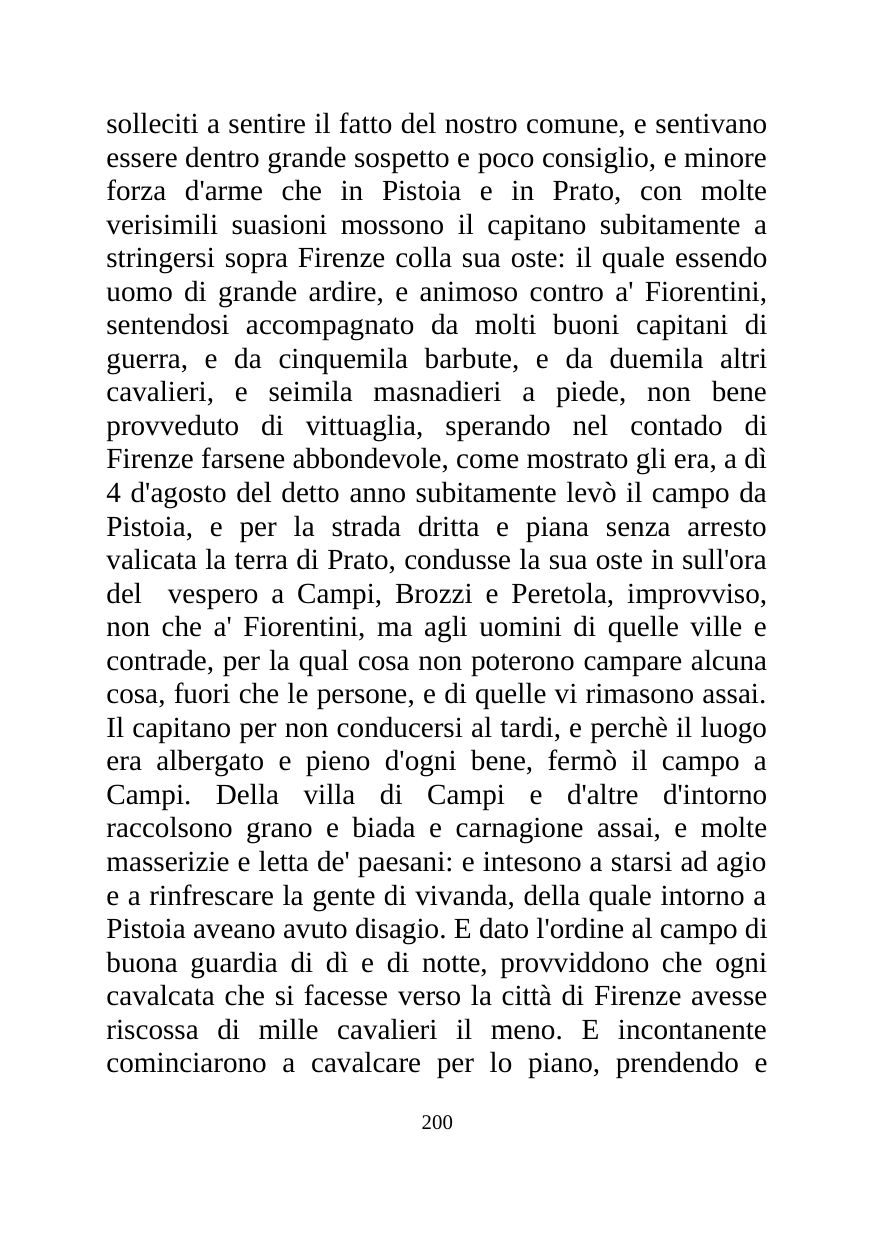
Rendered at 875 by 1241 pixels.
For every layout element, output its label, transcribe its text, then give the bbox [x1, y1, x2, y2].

text solleciti a sentire il fatto del nostro comune, e sentivano essere dentro grande sospetto e poco consiglio, e minore forza d'arme che in Pistoia e in Prato, con molte verisimili suasioni mossono il capitano subitamente a stringersi sopra Firenze colla sua oste: il quale essendo uomo di grande ardire, e animoso contro a' Fiorentini, sentendosi accompagnato da molti buoni capitani di guerra, e da cinquemila barbute, e da duemila altri cavalieri, e seimila masnadieri a piede, non bene provveduto di vittuaglia, sperando nel contado di Firenze farsene abbondevole, come mostrato gli era, a dì 4 d'agosto del detto anno subitamente levò il campo da Pistoia, e per la strada dritta e piana senza arresto valicata la terra di Prato, condusse la sua oste in sull'ora del vespero a Campi, Brozzi e Peretola, improvviso, non che a' Fiorentini, ma agli uomini di quelle ville e contrade, per la qual cosa non poterono campare alcuna cosa, fuori che le persone, e di quelle vi rimasono assai. Il capitano per non conducersi al tardi, e perchè il luogo era albergato e pieno d'ogni bene, fermò il campo a Campi. Della villa di Campi e d'altre d'intorno raccolsono grano e biada e carnagione assai, e molte masserizie e letta de' paesani: e intesono a starsi ad agio e a rinfrescare la gente di vivanda, della quale intorno a Pistoia aveano avuto disagio. E dato l'ordine al campo di buona guardia di dì e di notte, provviddono che ogni cavalcata che si facesse verso la città di Firenze avesse riscossa di mille cavalieri il meno. E incontanente cominciarono a cavalcare per lo piano, prendendo e [106, 106, 768, 1079]
